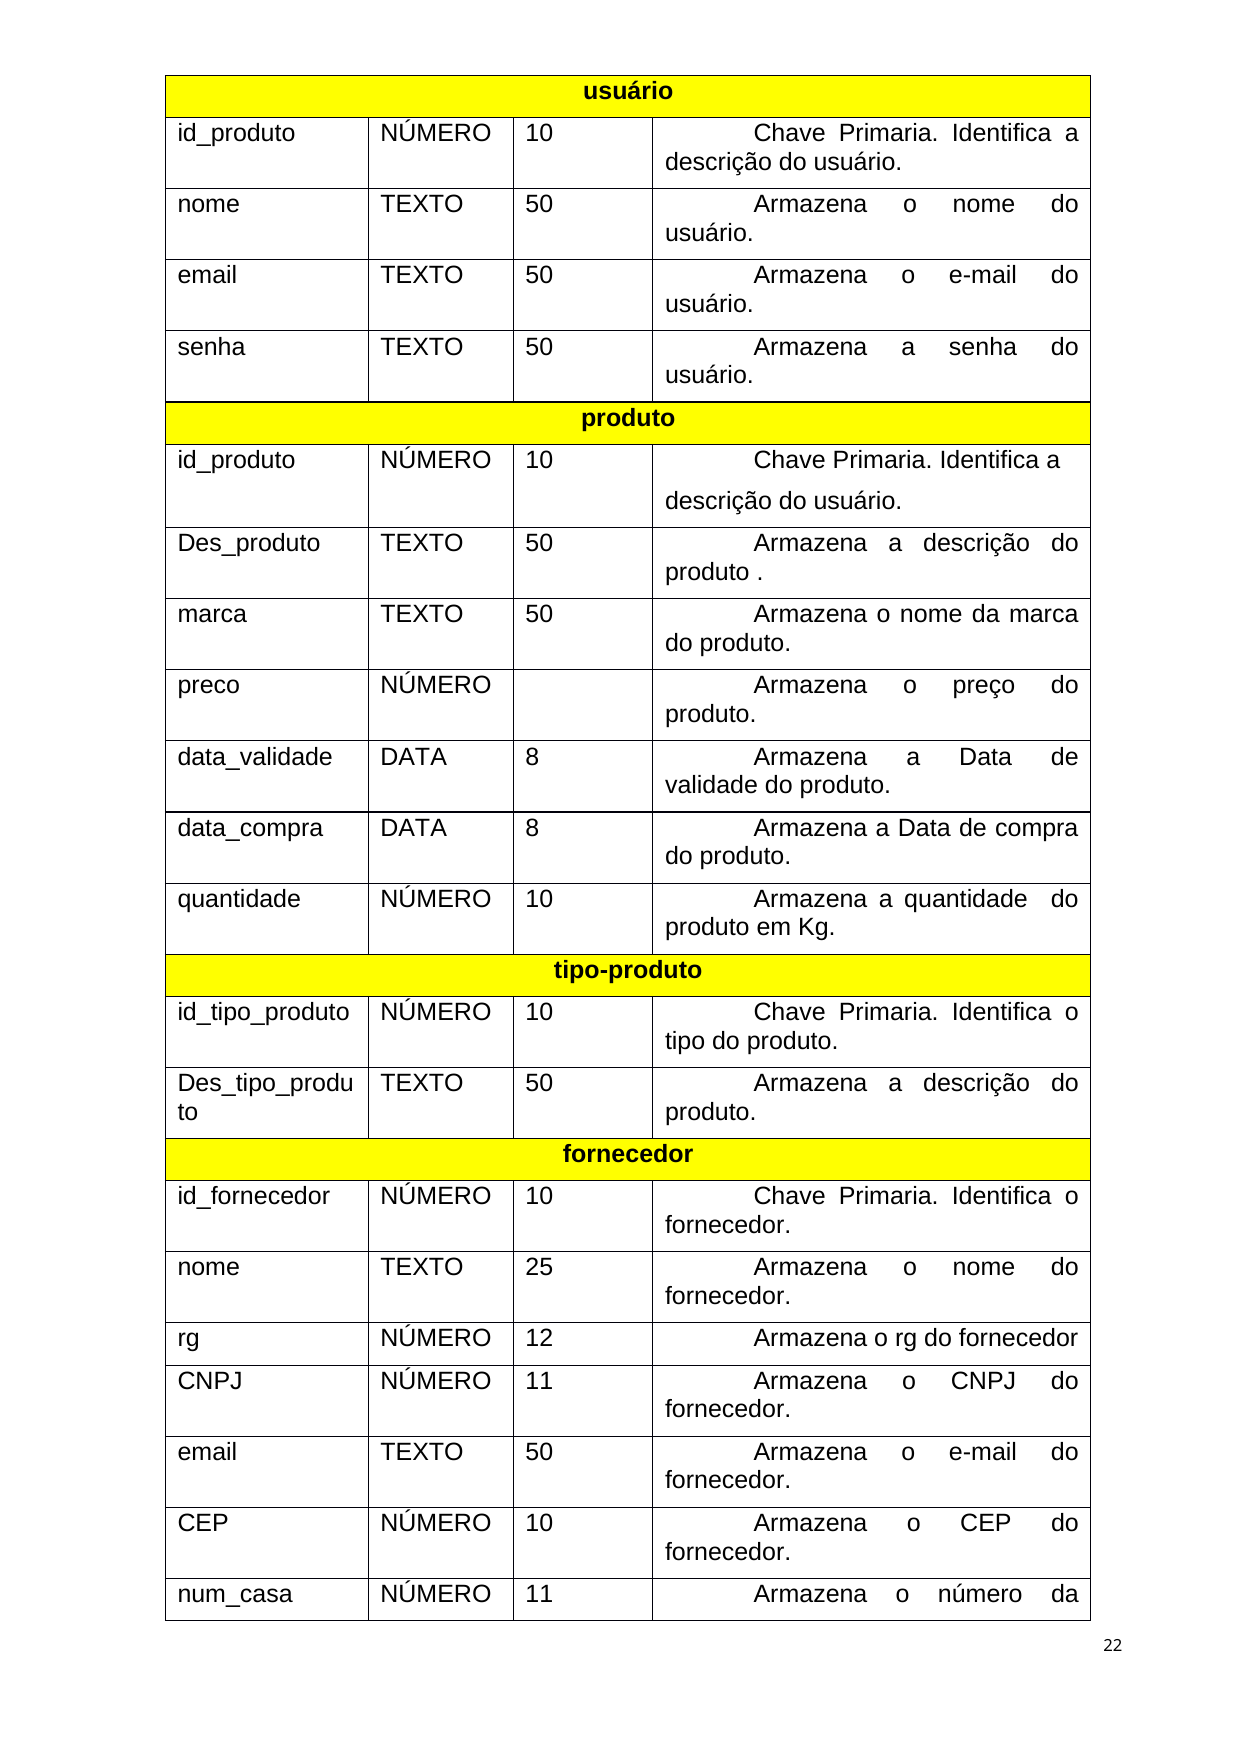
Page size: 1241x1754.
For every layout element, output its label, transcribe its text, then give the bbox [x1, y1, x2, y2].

table_cell Armazena o nome do fornecedor. [653, 1252, 1090, 1322]
table_cell tipo-produto [166, 955, 1090, 996]
table_cell 50 [514, 189, 652, 259]
table_cell Armazena a descrição do produto. [653, 1068, 1090, 1138]
table_cell 25 [514, 1252, 652, 1322]
table_cell 10 [514, 118, 652, 188]
table_cell preco [166, 670, 368, 740]
table_cell DATA [369, 741, 513, 811]
table_cell Chave Primaria. Identifica a descrição do usuário. [653, 118, 1090, 188]
table_cell NÚMERO [369, 1181, 513, 1251]
table_cell TEXTO [369, 1437, 513, 1507]
table_cell Armazena o CEP do fornecedor. [653, 1508, 1090, 1578]
table_cell 10 [514, 1508, 652, 1578]
table_cell NÚMERO [369, 884, 513, 953]
table_cell produto [166, 403, 1090, 444]
table_cell [514, 670, 652, 740]
table_cell Chave Primaria. Identifica a descrição do usuário. [653, 445, 1090, 527]
table_cell NÚMERO [369, 1508, 513, 1578]
table_cell 50 [514, 528, 652, 598]
table_cell 10 [514, 997, 652, 1067]
table_cell usuário [166, 76, 1090, 117]
table_cell 10 [514, 884, 652, 953]
table_cell Armazena a Data de validade do produto. [653, 741, 1090, 811]
table_cell 10 [514, 1181, 652, 1251]
table_cell Armazena o número da [653, 1579, 1090, 1620]
table_cell Armazena a senha do usuário. [653, 331, 1090, 401]
table_cell id_produto [166, 118, 368, 188]
table_cell id_tipo_produto [166, 997, 368, 1067]
table_cell NÚMERO [369, 1323, 513, 1364]
table_cell data_compra [166, 813, 368, 882]
table_cell marca [166, 599, 368, 669]
table_cell 8 [514, 813, 652, 882]
table_cell fornecedor [166, 1139, 1090, 1180]
table_cell Chave Primaria. Identifica o fornecedor. [653, 1181, 1090, 1251]
table_cell senha [166, 331, 368, 401]
table_cell quantidade [166, 884, 368, 953]
table_cell Armazena o e-mail do usuário. [653, 260, 1090, 330]
table_cell 11 [514, 1579, 652, 1620]
table_cell CNPJ [166, 1366, 368, 1436]
table_cell Armazena a descrição do produto . [653, 528, 1090, 598]
table_cell id_fornecedor [166, 1181, 368, 1251]
table_cell Armazena o rg do fornecedor [653, 1323, 1090, 1364]
table_cell nome [166, 189, 368, 259]
table_cell Armazena o CNPJ do fornecedor. [653, 1366, 1090, 1436]
table_cell NÚMERO [369, 997, 513, 1067]
table_cell Des_produto [166, 528, 368, 598]
table_cell TEXTO [369, 528, 513, 598]
table_cell CEP [166, 1508, 368, 1578]
table_cell 11 [514, 1366, 652, 1436]
table_cell Armazena o nome da marca do produto. [653, 599, 1090, 669]
table_cell NÚMERO [369, 118, 513, 188]
table_cell NÚMERO [369, 445, 513, 527]
table_cell rg [166, 1323, 368, 1364]
table_cell TEXTO [369, 189, 513, 259]
table_cell 8 [514, 741, 652, 811]
table_cell num_casa [166, 1579, 368, 1620]
table_cell email [166, 260, 368, 330]
table_cell NÚMERO [369, 1366, 513, 1436]
table_cell 50 [514, 1068, 652, 1138]
table_cell 50 [514, 260, 652, 330]
table_cell Armazena a Data de compra do produto. [653, 813, 1090, 882]
table_cell data_validade [166, 741, 368, 811]
table_cell Armazena o e-mail do fornecedor. [653, 1437, 1090, 1507]
table_cell Chave Primaria. Identifica o tipo do produto. [653, 997, 1090, 1067]
table_cell TEXTO [369, 599, 513, 669]
table_cell TEXTO [369, 1068, 513, 1138]
table_cell NÚMERO [369, 1579, 513, 1620]
table_cell Des_tipo_produto [166, 1068, 368, 1138]
table_cell TEXTO [369, 260, 513, 330]
table_cell TEXTO [369, 331, 513, 401]
table_cell DATA [369, 813, 513, 882]
table_cell email [166, 1437, 368, 1507]
table_cell 50 [514, 331, 652, 401]
table_cell Armazena o nome do usuário. [653, 189, 1090, 259]
table_cell NÚMERO [369, 670, 513, 740]
table_cell TEXTO [369, 1252, 513, 1322]
table_cell 10 [514, 445, 652, 527]
table_cell 50 [514, 1437, 652, 1507]
table_cell id_produto [166, 445, 368, 527]
table_cell Armazena o preço do produto. [653, 670, 1090, 740]
table_cell Armazena a quantidade do produto em Kg. [653, 884, 1090, 953]
table_cell nome [166, 1252, 368, 1322]
table_cell 50 [514, 599, 652, 669]
table_cell 12 [514, 1323, 652, 1364]
